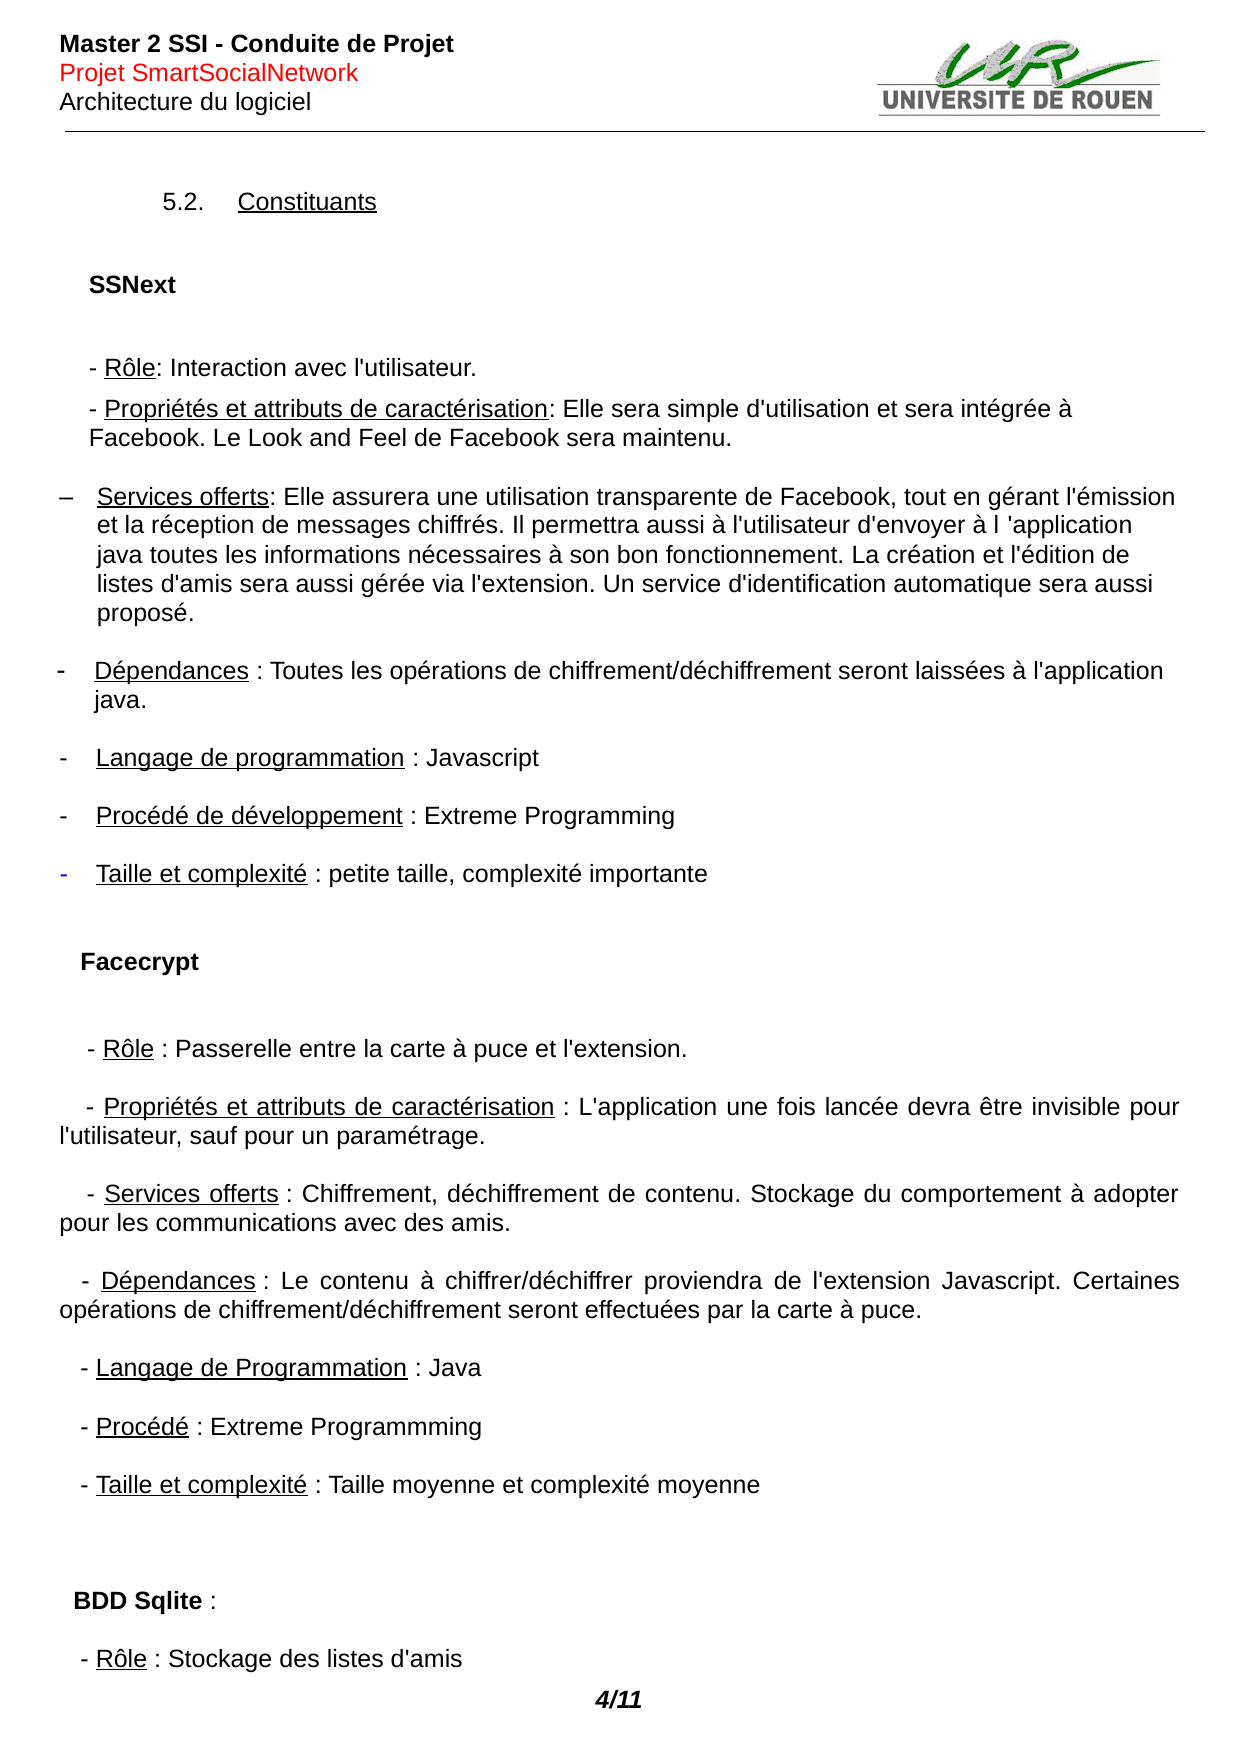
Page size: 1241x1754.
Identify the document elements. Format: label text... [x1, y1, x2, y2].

text - Propriétés et attributs de caractérisation : L'application une fois lancée devra être invisible pour l'utilisateur, sauf pour un paramétrage. [59, 1092, 1181, 1150]
text - Procédé : Extreme Programmming [59, 1411, 1181, 1440]
subtitle SSNext [88, 269, 1181, 298]
text - Rôle : Passerelle entre la carte à puce et l'extension. [59, 1033, 1181, 1063]
picture [872, 32, 1170, 118]
text BDD Sqlite : [59, 1586, 1181, 1615]
text - Services offerts : Chiffrement, déchiffrement de contenu. Stockage du comportement à adopter pour les communications avec des amis. [59, 1179, 1181, 1237]
text - Rôle : Stockage des listes d'amis [59, 1644, 1181, 1673]
subtitle - Propriétés et attributs de caractérisation: Elle sera simple d'utilisation et sera intégrée à Facebook. Le Look and Feel de Facebook sera maintenu. [88, 394, 1181, 452]
subtitle - Rôle: Interaction avec l'utilisateur. [88, 353, 1181, 382]
list Services offerts: Elle assurera une utilisation transparente de Facebook, tout en gérant l'émission et la réception de messages chiffrés. Il permettra aussi à l'utilisateur d'envoyer à l 'application java toutes les informations nécessaires à son bon fonctionnement. La création et l'édition de listes d'amis sera aussi gérée via l'extension. Un service d'identification automatique sera aussi proposé. [59, 481, 1181, 627]
text - Taille et complexité : petite taille, complexité importante [59, 859, 1181, 888]
text Facecrypt [59, 946, 1181, 975]
list Dépendances : Toutes les opérations de chiffrement/déchiffrement seront laissées à l'application java. [57, 656, 1181, 714]
text - Langage de programmation : Javascript [59, 743, 1181, 772]
text - Langage de Programmation : Java [59, 1353, 1181, 1382]
subtitle Constituants [162, 186, 1181, 215]
text - Dépendances : Le contenu à chiffrer/déchiffrer proviendra de l'extension Javascript. Certaines opérations de chiffrement/déchiffrement seront effectuées par la carte à puce. [59, 1266, 1181, 1324]
text - Procédé de développement : Extreme Programming [59, 801, 1181, 830]
text - Taille et complexité : Taille moyenne et complexité moyenne [59, 1469, 1181, 1498]
